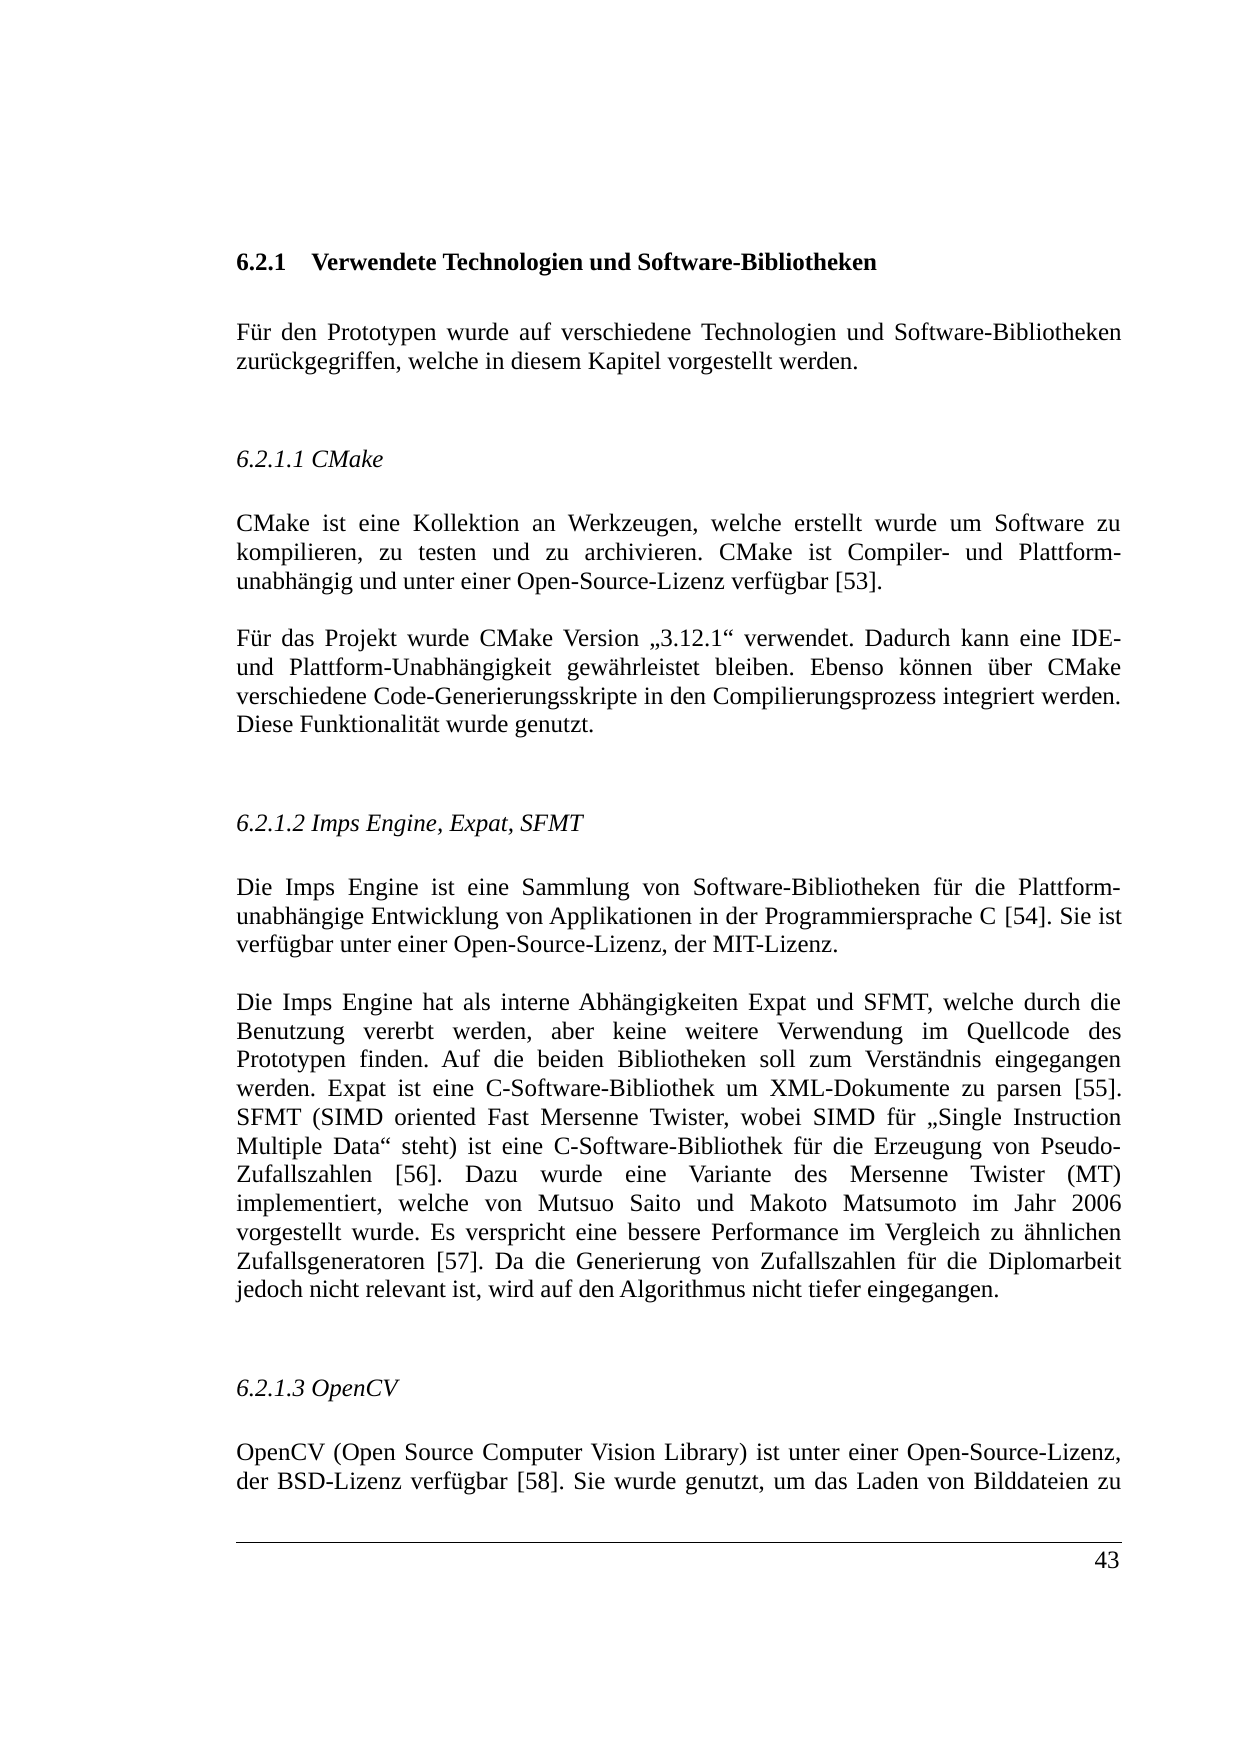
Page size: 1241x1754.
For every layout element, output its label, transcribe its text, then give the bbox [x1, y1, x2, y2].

text Die Imps Engine ist eine Sammlung von Software-Bibliotheken für die Plattform-unabhängige Entwicklung von Applikationen in der Programmiersprache C [54]. Sie ist verfügbar unter einer Open-Source-Lizenz, der MIT-Lizenz. [236, 872, 1122, 958]
text Für den Prototypen wurde auf verschiedene Technologien und Software-Bibliotheken zurückgegriffen, welche in diesem Kapitel vorgestellt werden. [236, 317, 1122, 374]
subtitle CMake [236, 444, 1122, 473]
text Für das Projekt wurde CMake Version „3.12.1“ verwendet. Dadurch kann eine IDE- und Plattform-Unabhängigkeit gewährleistet bleiben. Ebenso können über CMake verschiedene Code-Generierungsskripte in den Compilierungsprozess integriert werden. Diese Funktionalität wurde genutzt. [236, 623, 1122, 738]
text CMake ist eine Kollektion an Werkzeugen, welche erstellt wurde um Software zu kompilieren, zu testen und zu archivieren. CMake ist Compiler- und Plattform-unabhängig und unter einer Open-Source-Lizenz verfügbar [53]. [236, 508, 1122, 594]
text Die Imps Engine hat als interne Abhängigkeiten Expat und SFMT, welche durch die Benutzung vererbt werden, aber keine weitere Verwendung im Quellcode des Prototypen finden. Auf die beiden Bibliotheken soll zum Verständnis eingegangen werden. Expat ist eine C-Software-Bibliothek um XML-Dokumente zu parsen [55]. SFMT (SIMD oriented Fast Mersenne Twister, wobei SIMD für „Single Instruction Multiple Data“ steht) ist eine C-Software-Bibliothek für die Erzeugung von Pseudo-Zufallszahlen [56]. Dazu wurde eine Variante des Mersenne Twister (MT) implementiert, welche von Mutsuo Saito und Makoto Matsumoto im Jahr 2006 vorgestellt wurde. Es verspricht eine bessere Performance im Vergleich zu ähnlichen Zufallsgeneratoren [57]. Da die Generierung von Zufallszahlen für die Diplomarbeit jedoch nicht relevant ist, wird auf den Algorithmus nicht tiefer eingegangen. [236, 987, 1122, 1303]
subtitle OpenCV [236, 1373, 1122, 1402]
subtitle Verwendete Technologien und Software-Bibliotheken [236, 247, 1122, 276]
text OpenCV (Open Source Computer Vision Library) ist unter einer Open-Source-Lizenz, der BSD-Lizenz verfügbar [58]. Sie wurde genutzt, um das Laden von Bilddateien zu [236, 1437, 1122, 1494]
subtitle Imps Engine, Expat, SFMT [236, 808, 1122, 837]
